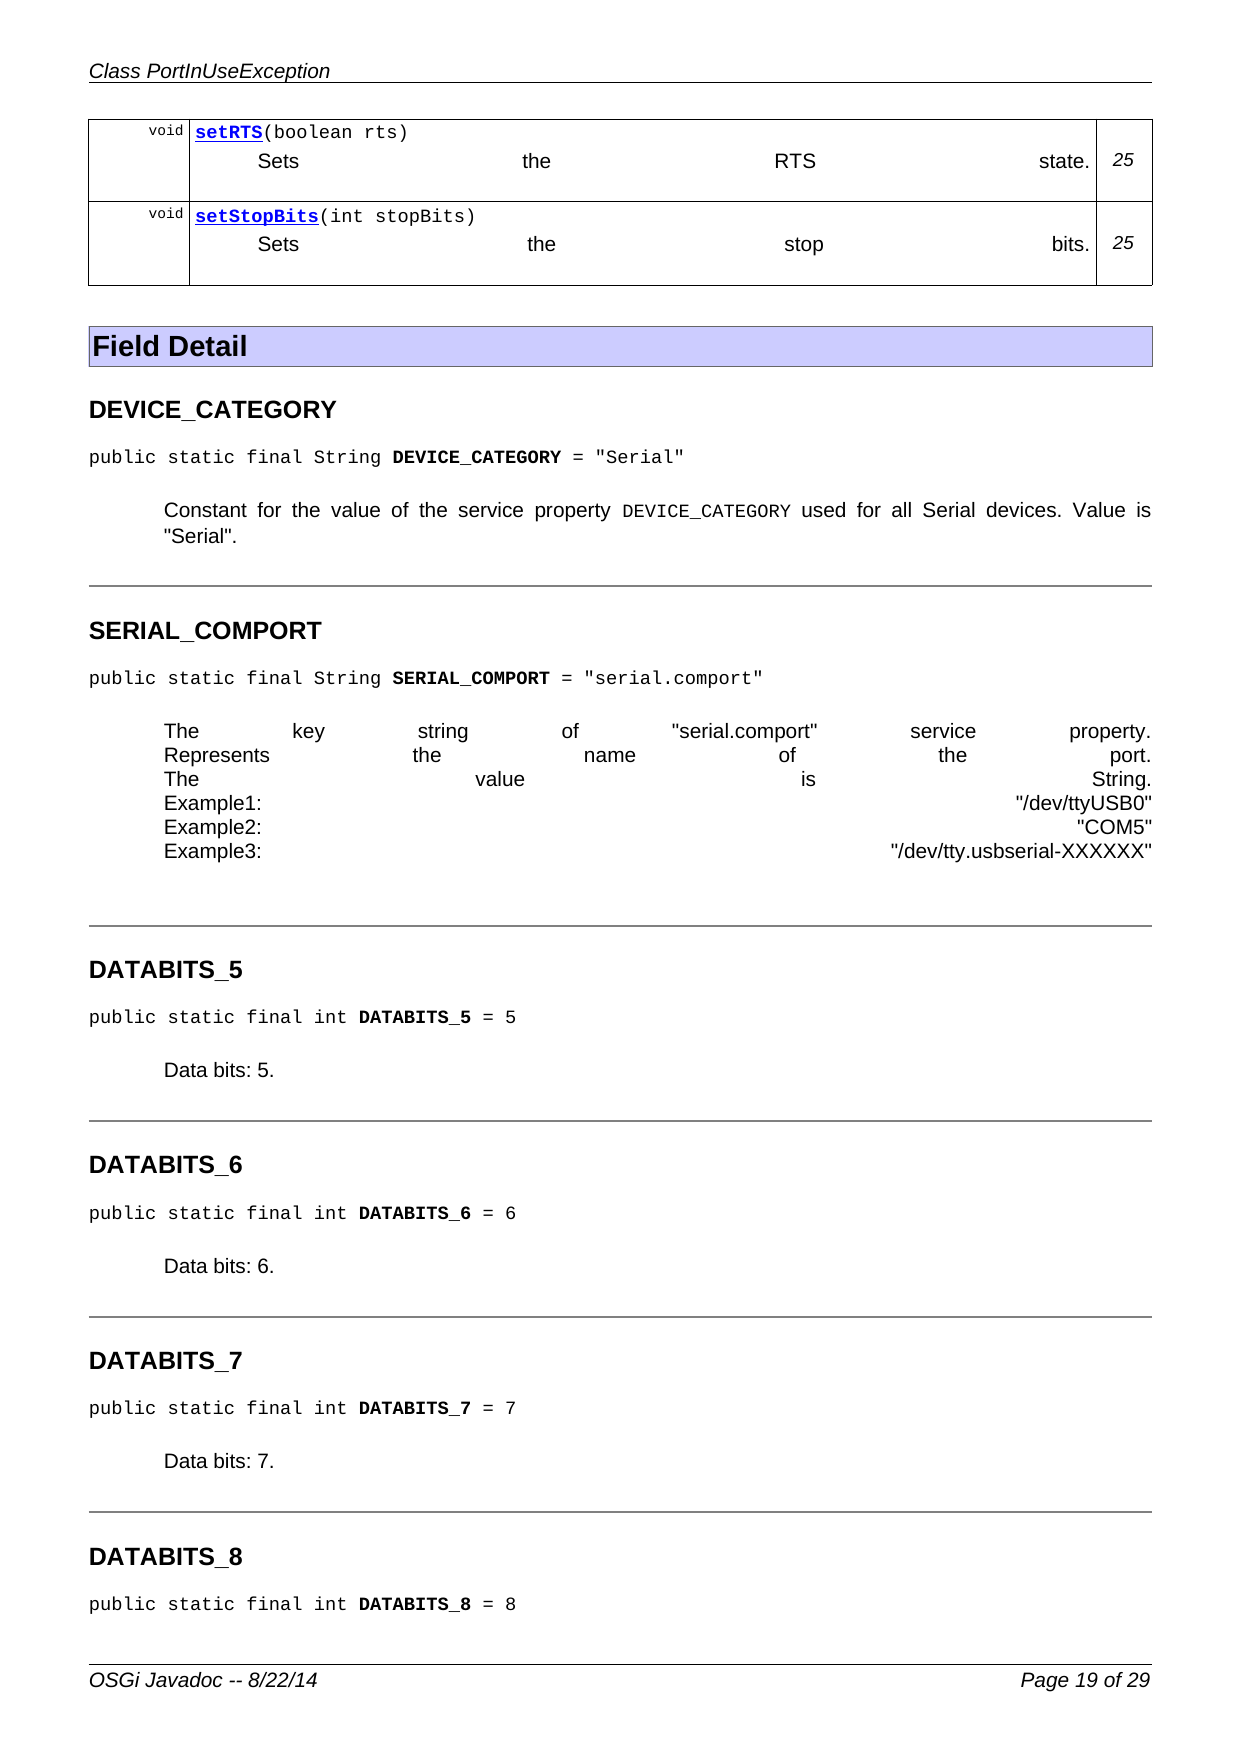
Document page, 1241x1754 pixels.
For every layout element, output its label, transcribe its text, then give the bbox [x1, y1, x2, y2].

table_cell setRTS(boolean rts) Sets the RTS state. [190, 120, 1096, 201]
text Constant for the value of the service property DEVICE_CATEGORY used for all Serial devices. Value is "Serial". [163, 498, 1152, 547]
table_cell 26 [1097, 120, 1152, 201]
table_cell void [89, 202, 189, 284]
text public static final int DATABITS_6 = 6 [88, 1203, 1152, 1225]
subtitle DATABITS_8 [88, 1542, 1152, 1570]
text Data bits: 6. [163, 1254, 1152, 1278]
text Data bits: 7. [163, 1449, 1152, 1473]
text public static final int DATABITS_8 = 8 [88, 1594, 1152, 1616]
table_cell 25 [1097, 202, 1152, 284]
text public static final int DATABITS_5 = 5 [88, 1008, 1152, 1029]
subtitle SERIAL_COMPORT [88, 616, 1152, 644]
table_cell void [89, 120, 189, 201]
table_cell setStopBits(int stopBits) Sets the stop bits. [190, 202, 1096, 284]
subtitle DATABITS_7 [88, 1346, 1152, 1375]
subtitle Field Detail [90, 327, 1152, 366]
text public static final String DEVICE_CATEGORY = "Serial" [88, 448, 1152, 469]
subtitle DATABITS_5 [88, 955, 1152, 984]
text public static final int DATABITS_7 = 7 [88, 1399, 1152, 1420]
text Data bits: 5. [163, 1058, 1152, 1082]
text The key string of "serial.comport" service property. Represents the name of the port. The value is String. Example1: "/dev/ttyUSB0" Example2: "COM5" Example3: "/dev/tty.usbserial-XXXXXX" [163, 719, 1152, 887]
subtitle DEVICE_CATEGORY [88, 395, 1152, 424]
text public static final String SERIAL_COMPORT = "serial.comport" [88, 669, 1152, 690]
subtitle DATABITS_6 [88, 1151, 1152, 1179]
